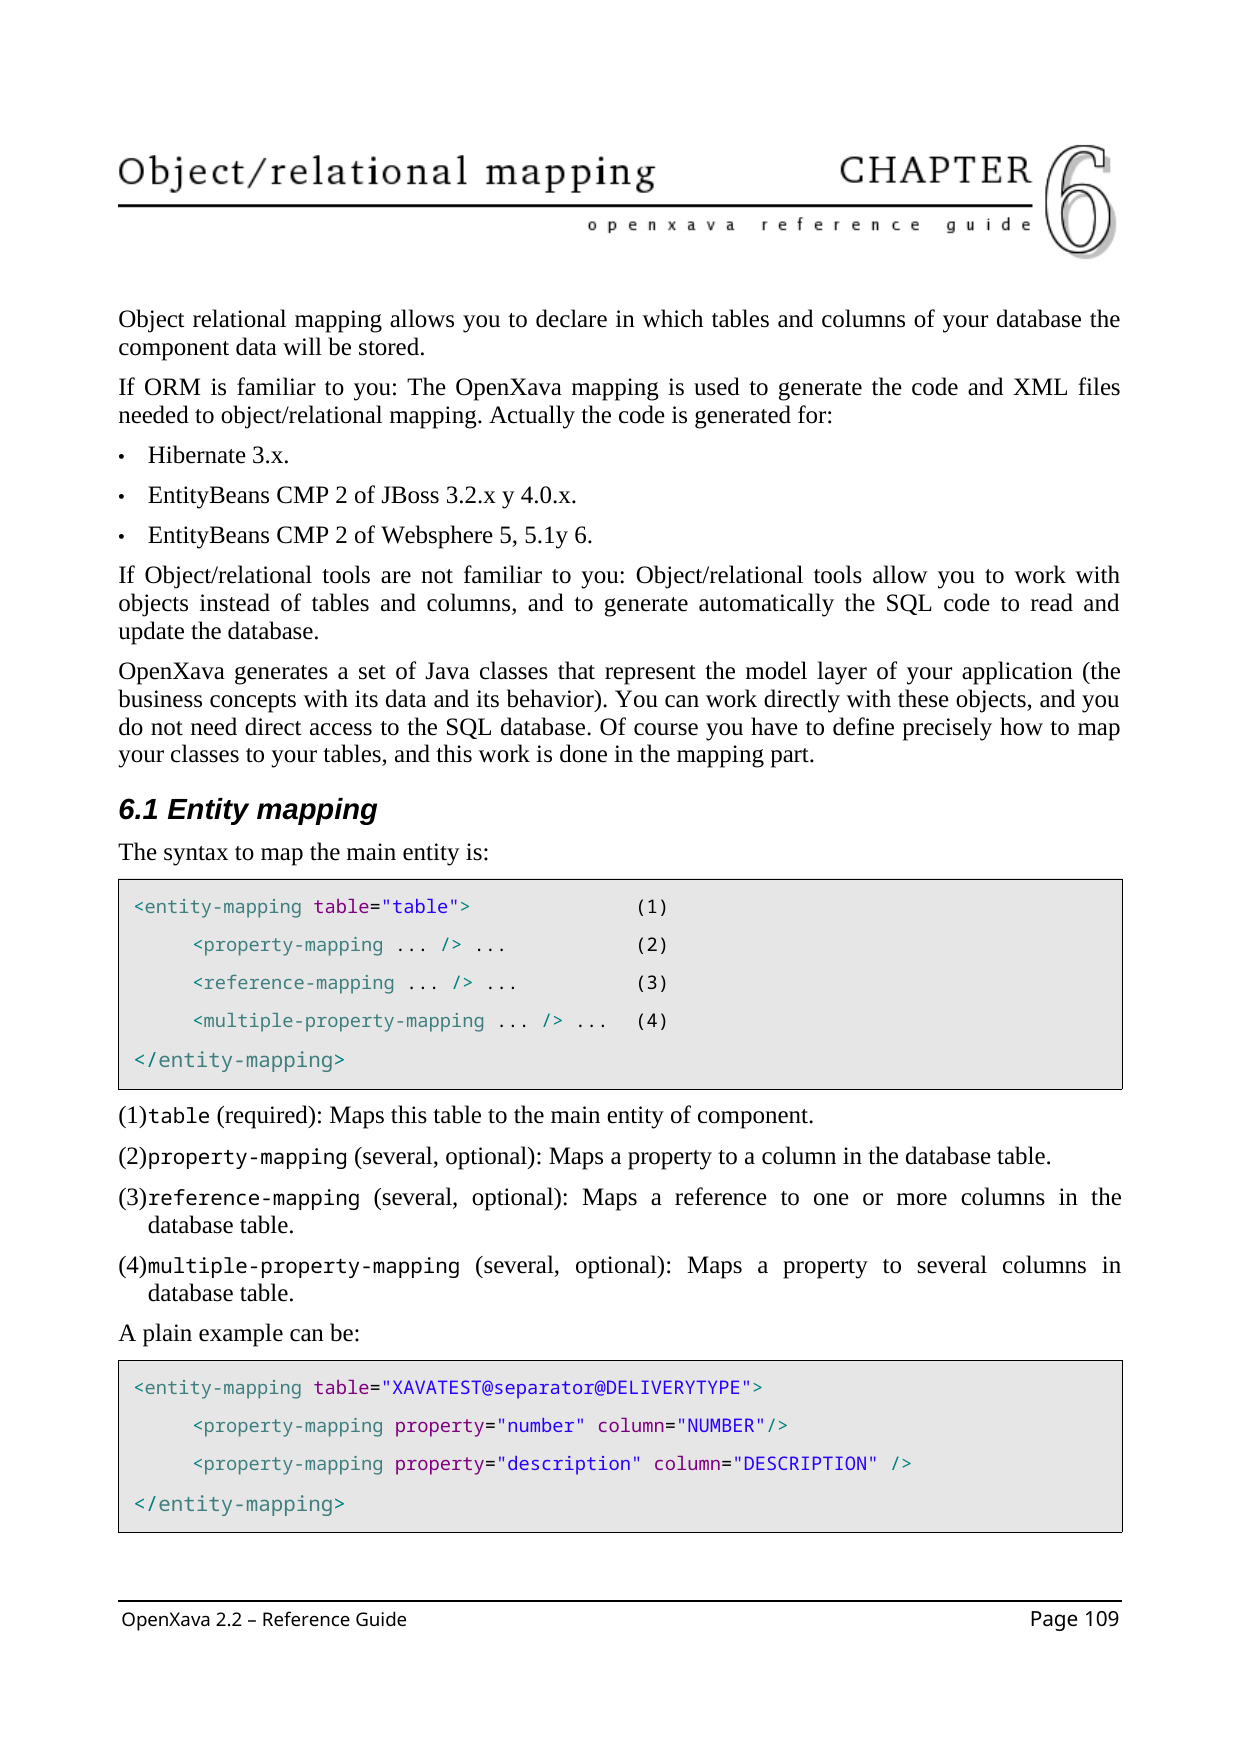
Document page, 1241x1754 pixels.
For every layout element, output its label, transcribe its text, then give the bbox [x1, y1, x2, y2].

text <property-mapping property="number" column="NUMBER"/> [119, 1398, 1122, 1436]
text <entity-mapping table="XAVATEST@separator@DELIVERYTYPE"> [119, 1361, 1122, 1398]
text <property-mapping ... /> ... (2) [119, 917, 1122, 954]
text A plain example can be: [118, 1319, 1122, 1347]
list EntityBeans CMP 2 of Websphere 5, 5.1y 6. [118, 521, 1122, 549]
list table (required): Maps this table to the main entity of component. [118, 1101, 1122, 1129]
subtitle Entity mapping [118, 793, 1122, 826]
list property-mapping (several, optional): Maps a property to a column in the database table. [118, 1142, 1122, 1170]
text Object relational mapping allows you to declare in which tables and columns of your database the component data will be stored. [118, 305, 1122, 361]
text <multiple-property-mapping ... /> ... (4) [119, 993, 1122, 1031]
text </entity-mapping> [119, 1031, 1122, 1089]
text <entity-mapping table="table"> (1) [119, 880, 1122, 917]
text OpenXava generates a set of Java classes that represent the model layer of your application (the business concepts with its data and its behavior). You can work directly with these objects, and you do not need direct access to the SQL database. Of course you have to define precisely how to map your classes to your tables, and this work is done in the mapping part. [118, 657, 1122, 768]
list multiple-property-mapping (several, optional): Maps a property to several columns in database table. [118, 1251, 1122, 1307]
list reference-mapping (several, optional): Maps a reference to one or more columns in the database table. [118, 1183, 1122, 1238]
text <property-mapping property="description" column="DESCRIPTION" /> [119, 1436, 1122, 1474]
list Hibernate 3.x. [118, 441, 1122, 469]
list EntityBeans CMP 2 of JBoss 3.2.x y 4.0.x. [118, 481, 1122, 509]
text If ORM is familiar to you: The OpenXava mapping is used to generate the code and XML files needed to object/relational mapping. Actually the code is generated for: [118, 373, 1122, 428]
subtitle Object/relational mapping [118, 288, 1122, 293]
text The syntax to map the main entity is: [118, 838, 1122, 866]
text If Object/relational tools are not familiar to you: Object/relational tools allow you to work with objects instead of tables and columns, and to generate automatically the SQL code to read and update the database. [118, 562, 1122, 645]
picture [118, 118, 1122, 288]
text <reference-mapping ... /> ... (3) [119, 954, 1122, 993]
text </entity-mapping> [119, 1474, 1122, 1532]
